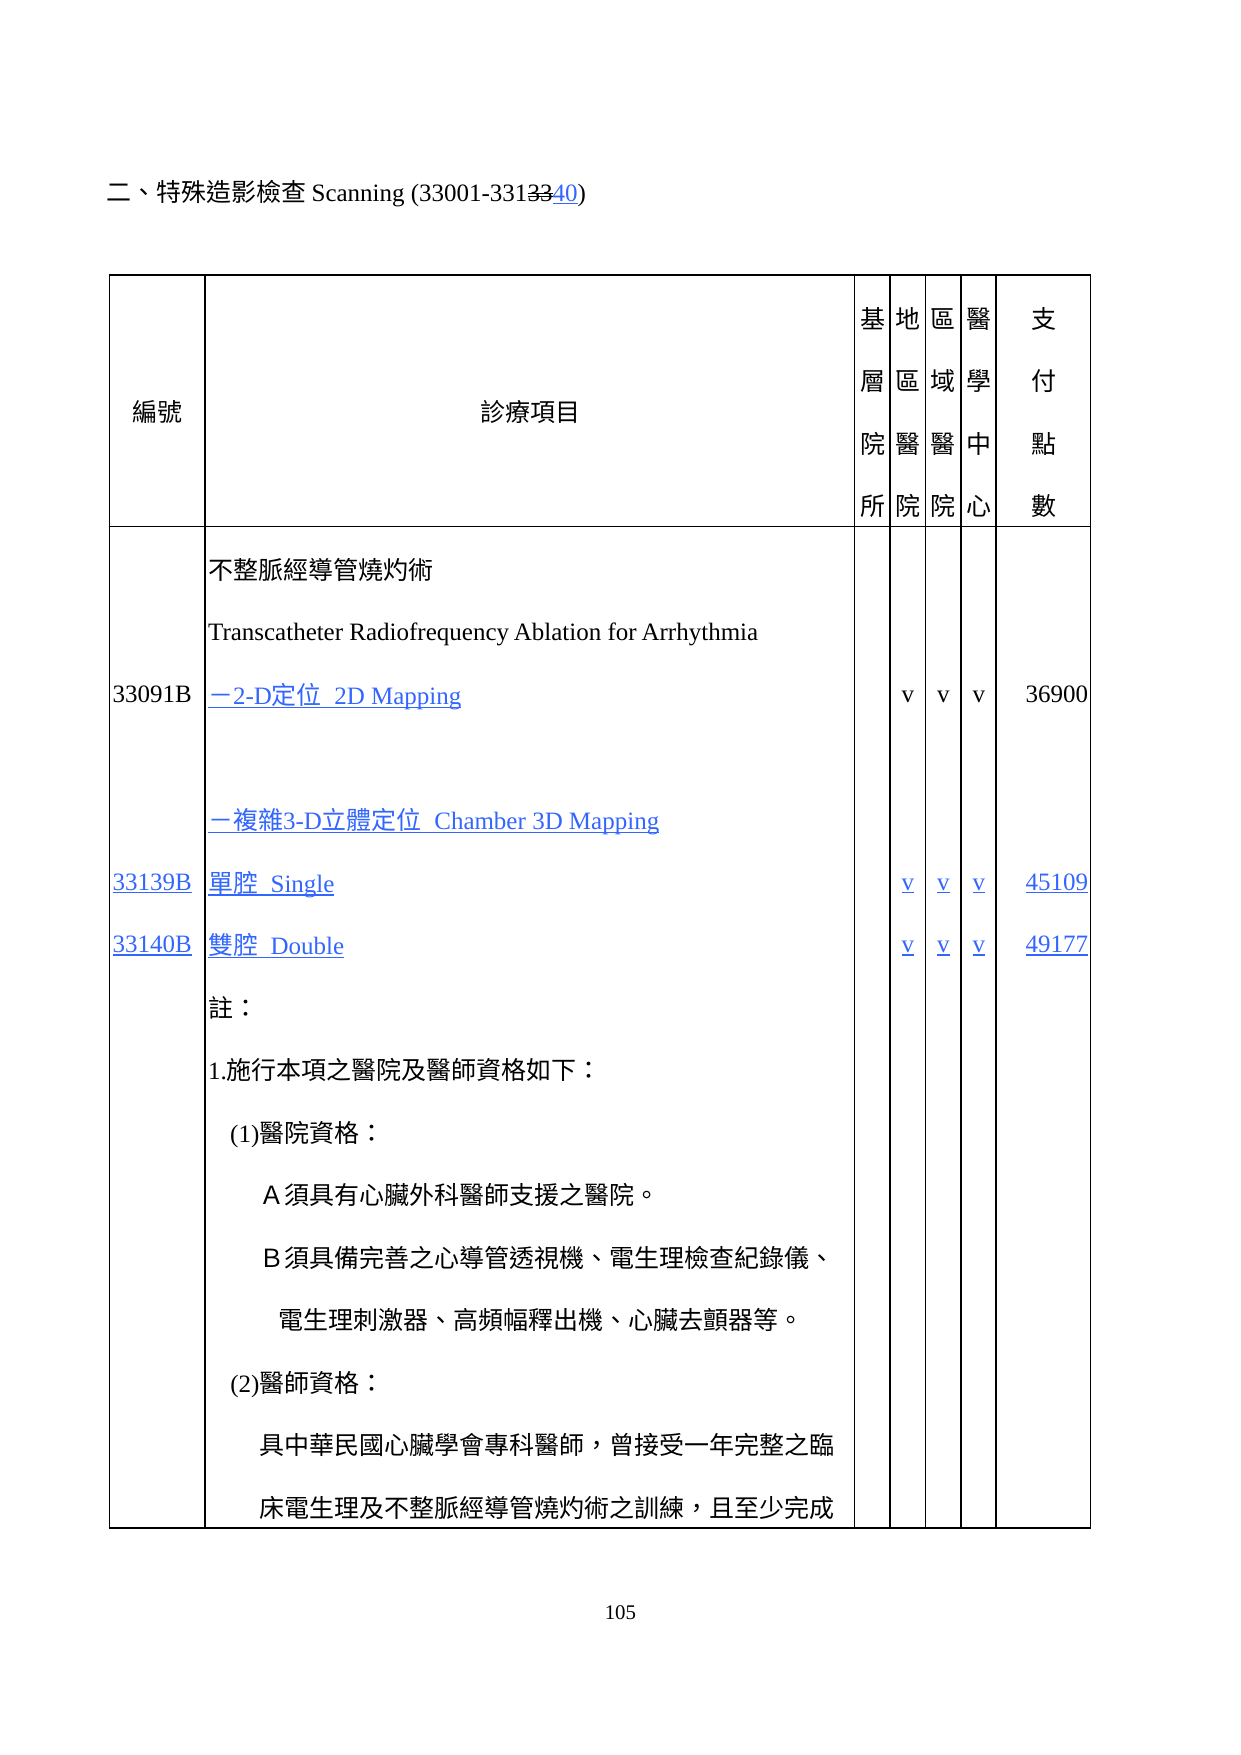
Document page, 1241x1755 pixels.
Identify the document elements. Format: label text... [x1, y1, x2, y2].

table_cell [110, 965, 204, 1527]
table_cell [110, 777, 204, 839]
table_cell 36900 [997, 652, 1090, 714]
table_cell [855, 902, 889, 964]
table_header 支 付 點 數 [997, 276, 1090, 526]
table_cell 雙腔 Double [206, 902, 854, 964]
table_cell v [926, 652, 960, 714]
table_cell [997, 777, 1090, 839]
table_cell 33139B [110, 840, 204, 902]
table_cell [855, 652, 889, 714]
table_cell [997, 965, 1090, 1527]
table_cell [855, 965, 889, 1527]
table_cell 不整脈經導管燒灼術 Transcatheter Radiofrequency Ablation for Arrhythmia [206, 527, 854, 652]
table_header 基 層 院 所 [855, 276, 889, 526]
table_cell v [926, 902, 960, 964]
table_header 診療項目 [206, 276, 854, 526]
table_cell v [962, 840, 995, 902]
table_cell [891, 527, 925, 652]
table_cell [855, 840, 889, 902]
table_cell [891, 965, 925, 1527]
table_header 區 域 醫 院 [926, 276, 960, 526]
table_cell [962, 777, 995, 839]
table_header 編號 [110, 276, 204, 526]
table_cell v [926, 840, 960, 902]
table_cell [110, 715, 204, 777]
table_cell －複雜3-D立體定位 Chamber 3D Mapping [206, 777, 854, 839]
table_cell [855, 777, 889, 839]
table_cell 33091B [110, 652, 204, 714]
table_cell [855, 715, 889, 777]
table_cell [206, 715, 854, 777]
table_cell 註： 1.施行本項之醫院及醫師資格如下： (1)醫院資格： Ａ須具有心臟外科醫師支援之醫院。 Ｂ須具備完善之心導管透視機、電生理檢查紀錄儀、電生理刺激器、高頻幅釋出機、心臟去顫器等。 (2)醫師資格： 具中華民國心臟學會專科醫師，曾接受一年完整之臨床電生理及不整脈經導管燒灼術之訓練，且至少完成 [206, 965, 854, 1527]
table_cell v [962, 902, 995, 964]
table_cell [926, 715, 960, 777]
table_cell v [891, 902, 925, 964]
table_cell 49177 [997, 902, 1090, 964]
table_cell v [962, 652, 995, 714]
table_cell [962, 715, 995, 777]
table_cell [997, 527, 1090, 652]
table_cell －2-D定位 2D Mapping [206, 652, 854, 714]
table_cell [891, 715, 925, 777]
table_cell [855, 527, 889, 652]
table_cell [997, 715, 1090, 777]
table_header 地 區 醫 院 [891, 276, 925, 526]
table_cell v [891, 652, 925, 714]
table_cell [926, 777, 960, 839]
table_cell [962, 965, 995, 1527]
table_cell v [891, 840, 925, 902]
table_cell 33140B [110, 902, 204, 964]
table_header 醫 學 中 心 [962, 276, 995, 526]
table_cell [962, 527, 995, 652]
table_cell 45109 [997, 840, 1090, 902]
table_cell 單腔 Single [206, 840, 854, 902]
table_cell [926, 527, 960, 652]
table_cell [110, 527, 204, 652]
table_cell [891, 777, 925, 839]
text 二、特殊造影檢查Scanning (33001-3313340) [106, 149, 1134, 211]
table_cell [926, 965, 960, 1527]
